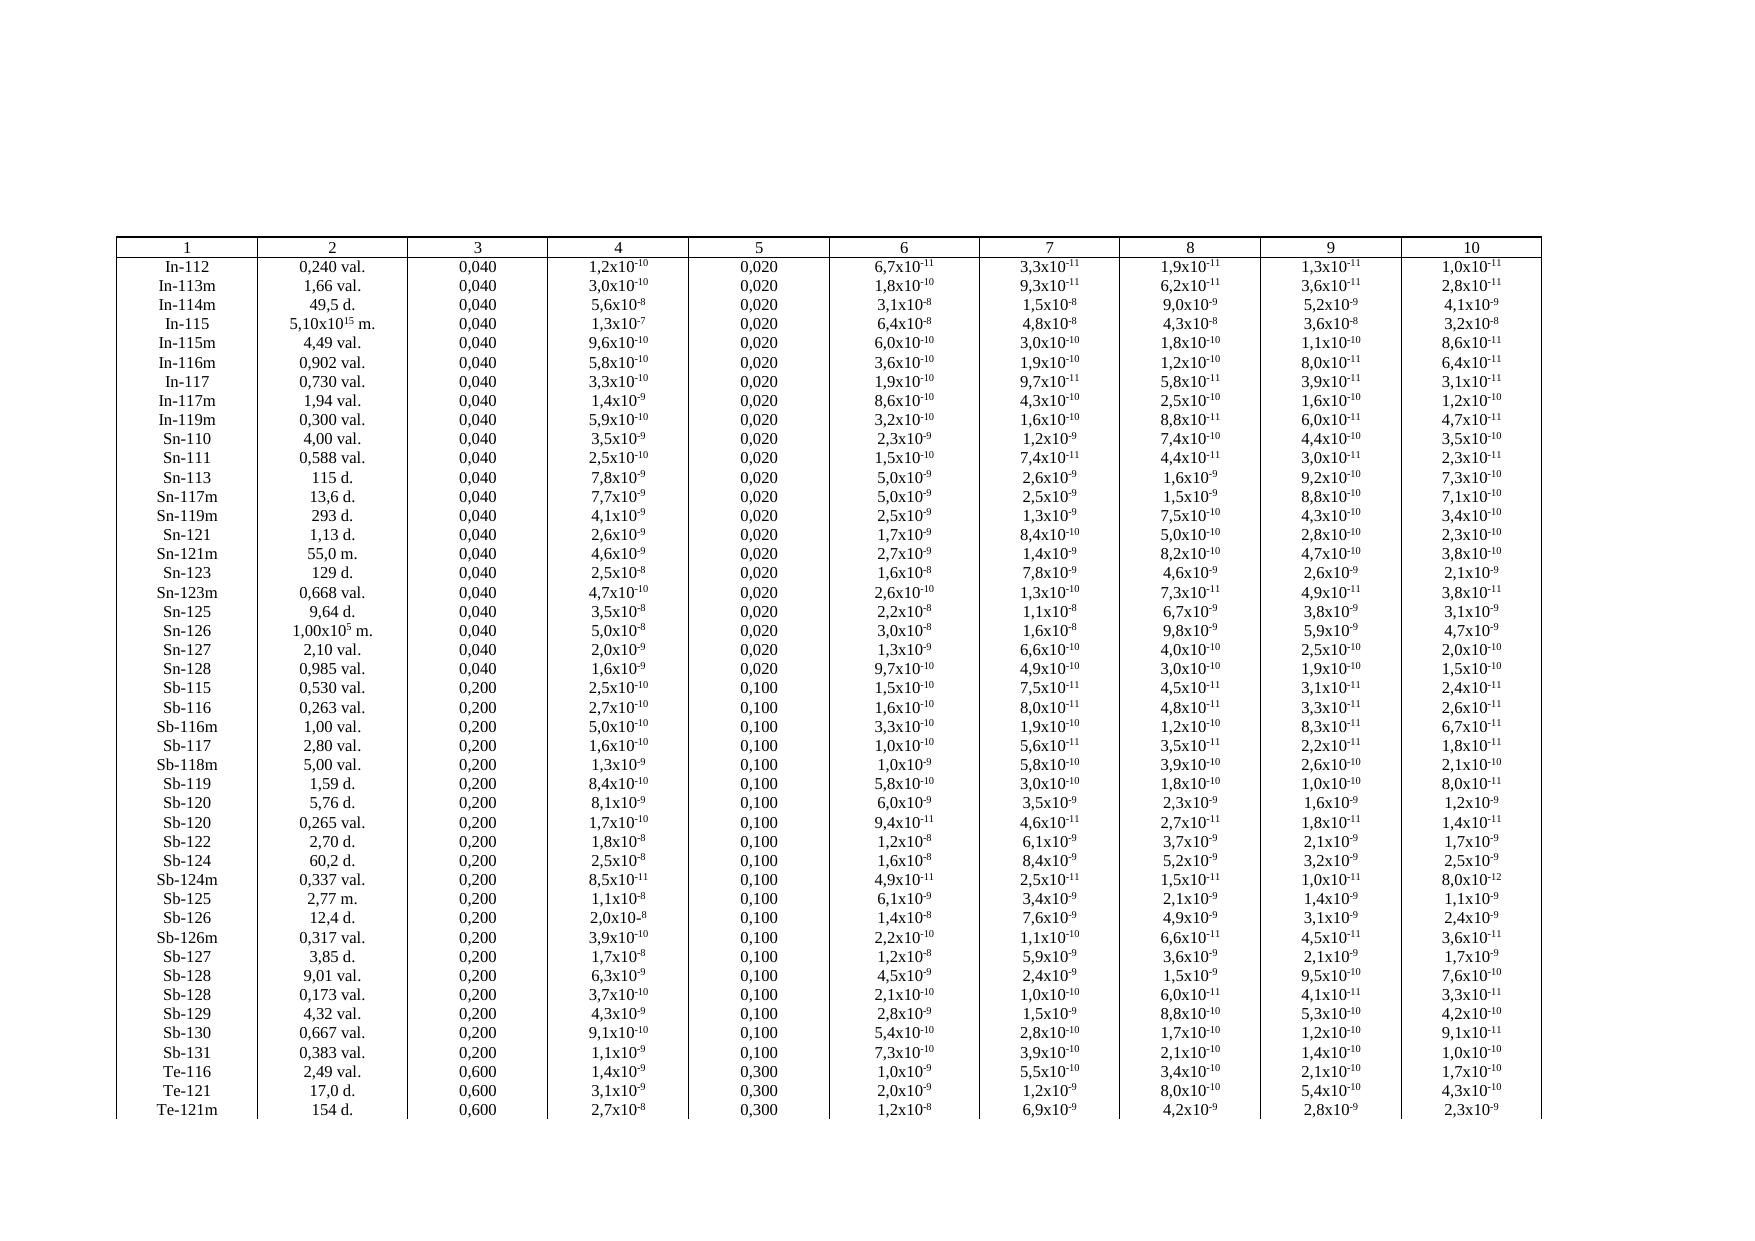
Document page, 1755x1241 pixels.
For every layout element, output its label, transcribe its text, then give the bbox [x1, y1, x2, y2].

table_cell 1,9x10-11 6,2x10-11 9,0x10-9 4,3x10-8 1,8x10-10 1,2x10-10 [1120, 258, 1260, 372]
table_cell 12,4 d. 0,317 val. 3,85 d. 9,01 val. 0,173 val. 4,32 val. 0,667 val. 0,383 val. 2,49 val. 17,0 d. 154 d. [258, 908, 407, 1119]
table_header 8 [1120, 238, 1260, 257]
table_header 5 [689, 238, 829, 257]
table_cell Sb-126 Sb-126m Sb-127 Sb-128 Sb-128 Sb-129 Sb-130 Sb-131 Te-116 Te-121 Te-121m [117, 908, 257, 1119]
table_cell 0,040 0,040 0,040 0,040 0,040 0,040 [408, 258, 547, 372]
table_cell 2,4x10-9 3,6x10-11 1,7x10-9 7,6x10-10 3,3x10-11 4,2x10-10 9,1x10-11 1,0x10-10 1,7x10-10 4,3x10-10 2,3x10-9 [1402, 908, 1541, 1119]
table_cell In-112 In-113m In-114m In-115 In-115m In-116m [117, 258, 257, 372]
table_cell 0,040 0,040 0,040 0,040 0,040 0,040 0,040 0,040 0,040 0,040 0,040 0,040 0,040 0,040 0,040 0,040 0,200 0,200 0,200 0,200 0,200 0,200 0,200 0,200 0,200 0,200 0,200 0,200 [408, 372, 547, 908]
table_cell 2,0x10-8 3,9x10-10 1,7x10-8 6,3x10-9 3,7x10-10 4,3x10-9 9,1x10-10 1,1x10-9 1,4x10-9 3,1x10-9 2,7x10-8 [548, 908, 688, 1119]
table_cell In-117 In-117m In-119m Sn-110 Sn-111 Sn-113 Sn-117m Sn-119m Sn-121 Sn-121m Sn-123 Sn-123m Sn-125 Sn-126 Sn-127 Sn-128 Sb-115 Sb-116 Sb-116m Sb-117 Sb-118m Sb-119 Sb-120 Sb-120 Sb-122 Sb-124 Sb-124m Sb-125 [117, 372, 257, 908]
table_cell 1,4x10-8 2,2x10-10 1,2x10-8 4,5x10-9 2,1x10-10 2,8x10-9 5,4x10-10 7,3x10-10 1,0x10-9 2,0x10-9 1,2x10-8 [830, 908, 979, 1119]
table_cell 3,1x10-11 1,2x10-10 4,7x10-11 3,5x10-10 2,3x10-11 7,3x10-10 7,1x10-10 3,4x10-10 2,3x10-10 3,8x10-10 2,1x10-9 3,8x10-11 3,1x10-9 4,7x10-9 2,0x10-10 1,5x10-10 2,4x10-11 2,6x10-11 6,7x10-11 1,8x10-11 2,1x10-10 8,0x10-11 1,2x10-9 1,4x10-11 1,7x10-9 2,5x10-9 8,0x10-12 1,1x10-9 [1402, 372, 1541, 908]
table_header 6 [830, 238, 979, 257]
table_cell 0,020 0,020 0,020 0,020 0,020 0,020 0,020 0,020 0,020 0,020 0,020 0,020 0,020 0,020 0,020 0,020 0,100 0,100 0,100 0,100 0,100 0,100 0,100 0,100 0,100 0,100 0,100 0,100 [689, 372, 829, 908]
table_cell 3,3x10-10 1,4x10-9 5,9x10-10 3,5x10-9 2,5x10-10 7,8x10-9 7,7x10-9 4,1x10-9 2,6x10-9 4,6x10-9 2,5x10-8 4,7x10-10 3,5x10-8 5,0x10-8 2,0x10-9 1,6x10-9 2,5x10-10 2,7x10-10 5,0x10-10 1,6x10-10 1,3x10-9 8,4x10-10 8,1x10-9 1,7x10-10 1,8x10-8 2,5x10-8 8,5x10-11 1,1x10-8 [548, 372, 688, 908]
table_cell 0,200 0,200 0,200 0,200 0,200 0,200 0,200 0,200 0,600 0,600 0,600 [408, 908, 547, 1119]
table_header 1 [117, 238, 257, 257]
table_cell 6,7x10-11 1,8x10-10 3,1x10-8 6,4x10-8 6,0x10-10 3,6x10-10 [830, 258, 979, 372]
table_header 3 [408, 238, 547, 257]
table_cell 0,100 0,100 0,100 0,100 0,100 0,100 0,100 0,100 0,300 0,300 0,300 [689, 908, 829, 1119]
table_cell 1,2x10-10 3,0x10-10 5,6x10-8 1,3x10-7 9,6x10-10 5,8x10-10 [548, 258, 688, 372]
table_cell 4,9x10-9 6,6x10-11 3,6x10-9 1,5x10-9 6,0x10-11 8,8x10-10 1,7x10-10 2,1x10-10 3,4x10-10 8,0x10-10 4,2x10-9 [1120, 908, 1260, 1119]
table_cell 1,3x10-11 3,6x10-11 5,2x10-9 3,6x10-8 1,1x10-10 8,0x10-11 [1261, 258, 1401, 372]
table_cell 1,0x10-11 2,8x10-11 4,1x10-9 3,2x10-8 8,6x10-11 6,4x10-11 [1402, 258, 1541, 372]
table_cell 1,9x10-10 8,6x10-10 3,2x10-10 2,3x10-9 1,5x10-10 5,0x10-9 5,0x10-9 2,5x10-9 1,7x10-9 2,7x10-9 1,6x10-8 2,6x10-10 2,2x10-8 3,0x10-8 1,3x10-9 9,7x10-10 1,5x10-10 1,6x10-10 3,3x10-10 1,0x10-10 1,0x10-9 5,8x10-10 6,0x10-9 9,4x10-11 1,2x10-8 1,6x10-8 4,9x10-11 6,1x10-9 [830, 372, 979, 908]
table_cell 0,240 val. 1,66 val. 49,5 d. 5,10x1015 m. 4,49 val. 0,902 val. [258, 258, 407, 372]
table_cell 3,9x10-11 1,6x10-10 6,0x10-11 4,4x10-10 3,0x10-11 9,2x10-10 8,8x10-10 4,3x10-10 2,8x10-10 4,7x10-10 2,6x10-9 4,9x10-11 3,8x10-9 5,9x10-9 2,5x10-10 1,9x10-10 3,1x10-11 3,3x10-11 8,3x10-11 2,2x10-11 2,6x10-10 1,0x10-10 1,6x10-9 1,8x10-11 2,1x10-9 3,2x10-9 1,0x10-11 1,4x10-9 [1261, 372, 1401, 908]
table_header 4 [548, 238, 688, 257]
table_header 9 [1261, 238, 1401, 257]
table_cell 7,6x10-9 1,1x10-10 5,9x10-9 2,4x10-9 1,0x10-10 1,5x10-9 2,8x10-10 3,9x10-10 5,5x10-10 1,2x10-9 6,9x10-9 [980, 908, 1119, 1119]
table_cell 3,3x10-11 9,3x10-11 1,5x10-8 4,8x10-8 3,0x10-10 1,9x10-10 [980, 258, 1119, 372]
table_cell 3,1x10-9 4,5x10-11 2,1x10-9 9,5x10-10 4,1x10-11 5,3x10-10 1,2x10-10 1,4x10-10 2,1x10-10 5,4x10-10 2,8x10-9 [1261, 908, 1401, 1119]
table_cell 9,7x10-11 4,3x10-10 1,6x10-10 1,2x10-9 7,4x10-11 2,6x10-9 2,5x10-9 1,3x10-9 8,4x10-10 1,4x10-9 7,8x10-9 1,3x10-10 1,1x10-8 1,6x10-8 6,6x10-10 4,9x10-10 7,5x10-11 8,0x10-11 1,9x10-10 5,6x10-11 5,8x10-10 3,0x10-10 3,5x10-9 4,6x10-11 6,1x10-9 8,4x10-9 2,5x10-11 3,4x10-9 [980, 372, 1119, 908]
table_header 2 [258, 238, 407, 257]
table_cell 0,020 0,020 0,020 0,020 0,020 0,020 [689, 258, 829, 372]
table_header 7 [980, 238, 1119, 257]
table_cell 5,8x10-11 2,5x10-10 8,8x10-11 7,4x10-10 4,4x10-11 1,6x10-9 1,5x10-9 7,5x10-10 5,0x10-10 8,2x10-10 4,6x10-9 7,3x10-11 6,7x10-9 9,8x10-9 4,0x10-10 3,0x10-10 4,5x10-11 4,8x10-11 1,2x10-10 3,5x10-11 3,9x10-10 1,8x10-10 2,3x10-9 2,7x10-11 3,7x10-9 5,2x10-9 1,5x10-11 2,1x10-9 [1120, 372, 1260, 908]
table_header 10 [1402, 238, 1541, 257]
table_cell 0,730 val. 1,94 val. 0,300 val. 4,00 val. 0,588 val. 115 d. 13,6 d. 293 d. 1,13 d. 55,0 m. 129 d. 0,668 val. 9,64 d. 1,00x105 m. 2,10 val. 0,985 val. 0,530 val. 0,263 val. 1,00 val. 2,80 val. 5,00 val. 1,59 d. 5,76 d. 0,265 val. 2,70 d. 60,2 d. 0,337 val. 2,77 m. [258, 372, 407, 908]
